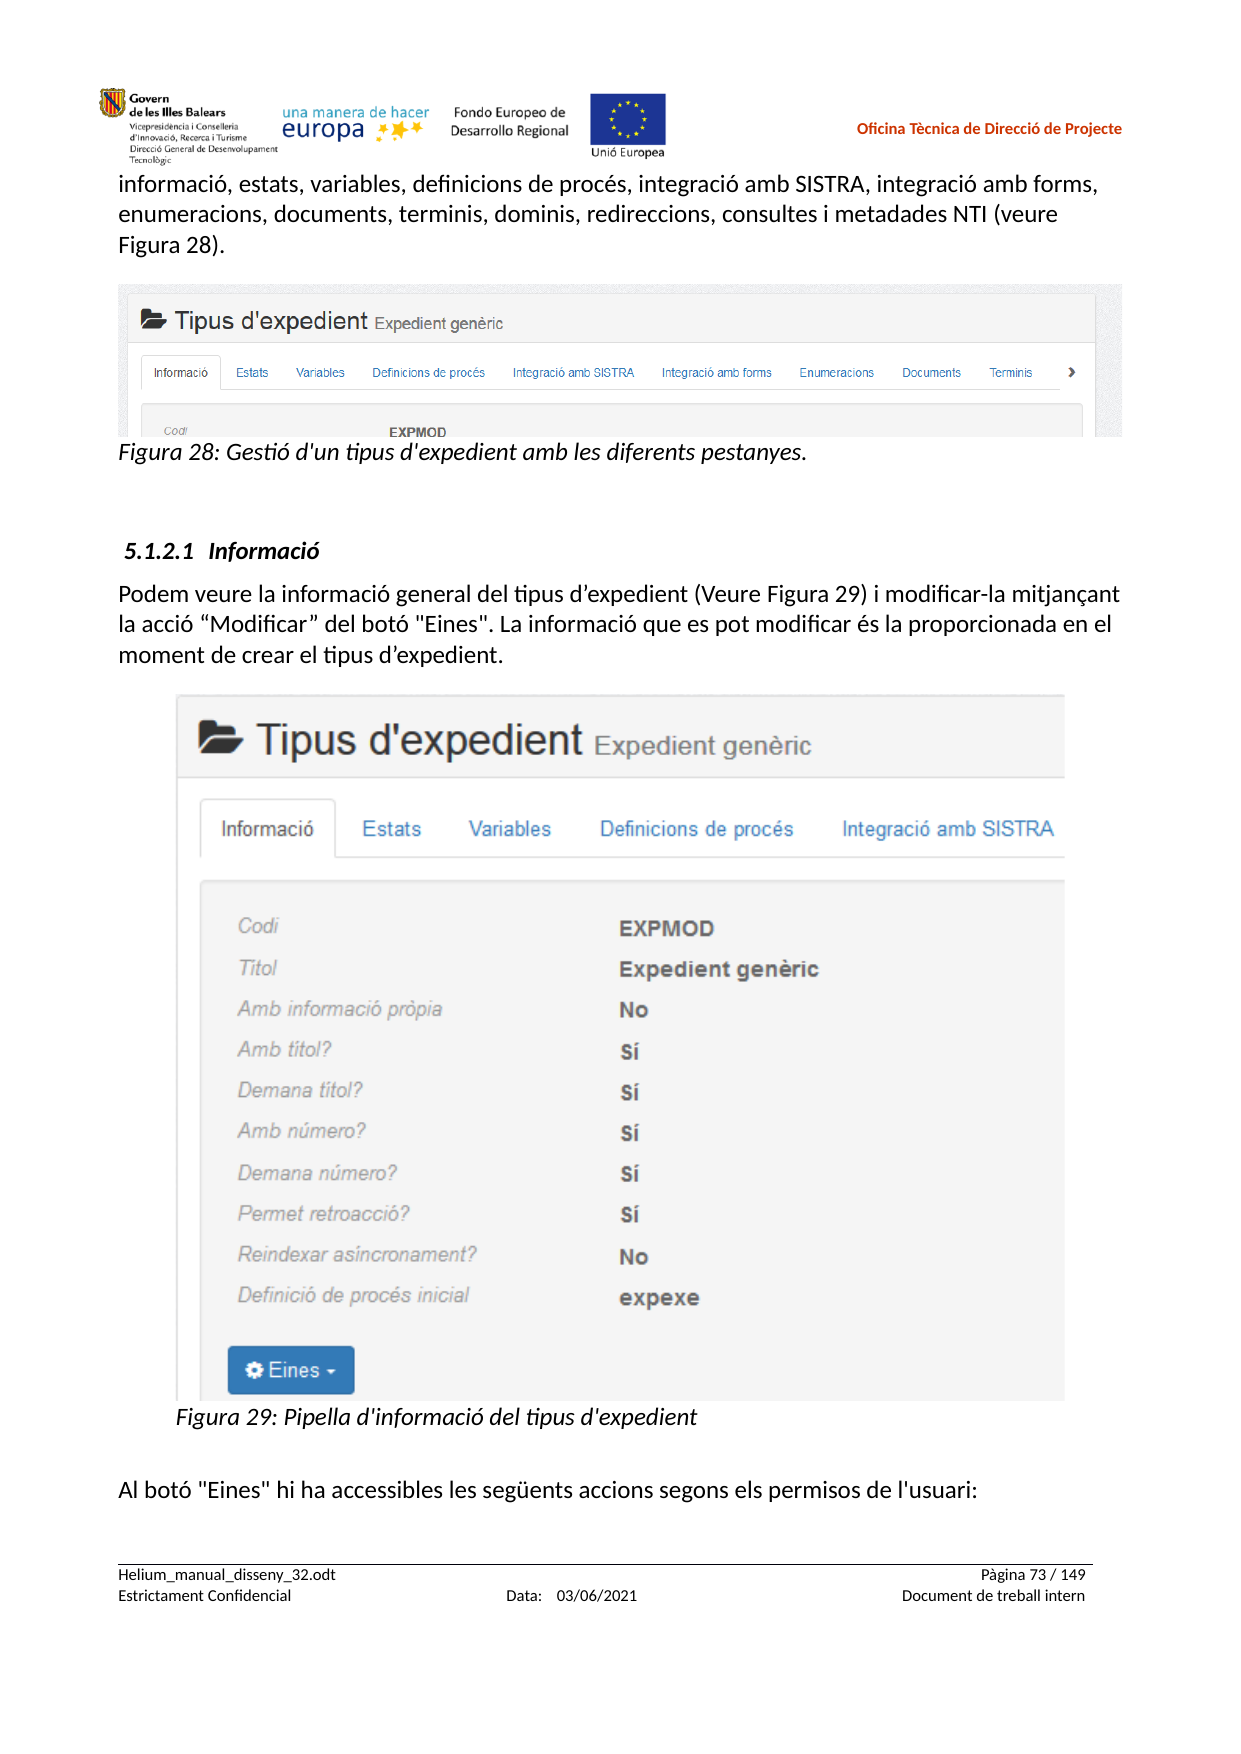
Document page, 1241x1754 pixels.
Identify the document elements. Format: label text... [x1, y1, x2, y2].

picture [118, 284, 1123, 437]
picture [99, 87, 668, 166]
text Podem veure la informació general del tipus d’expedient (Veure Figura 29) i modificar-la mitjançant la acció “Modificar” del botó "Eines". La informació que es pot modificar és la proporcionada en el moment de crear el tipus d’expedient. [118, 578, 1122, 669]
text Al botó "Eines" hi ha accessibles les següents accions segons els permisos de l'usuari: [118, 1474, 1122, 1505]
text Figura 29: Pipella d'informació del tipus d'expedient [176, 1401, 1065, 1431]
text Figura 28: Gestió d'un tipus d'expedient amb les diferents pestanyes. [118, 437, 1122, 467]
text informació, estats, variables, definicions de procés, integració amb SISTRA, integració amb forms, enumeracions, documents, terminis, dominis, redireccions, consultes i metadades NTI (veure Figura 28). [118, 168, 1122, 259]
picture [175, 694, 1065, 1401]
subtitle Informació [118, 535, 1122, 565]
